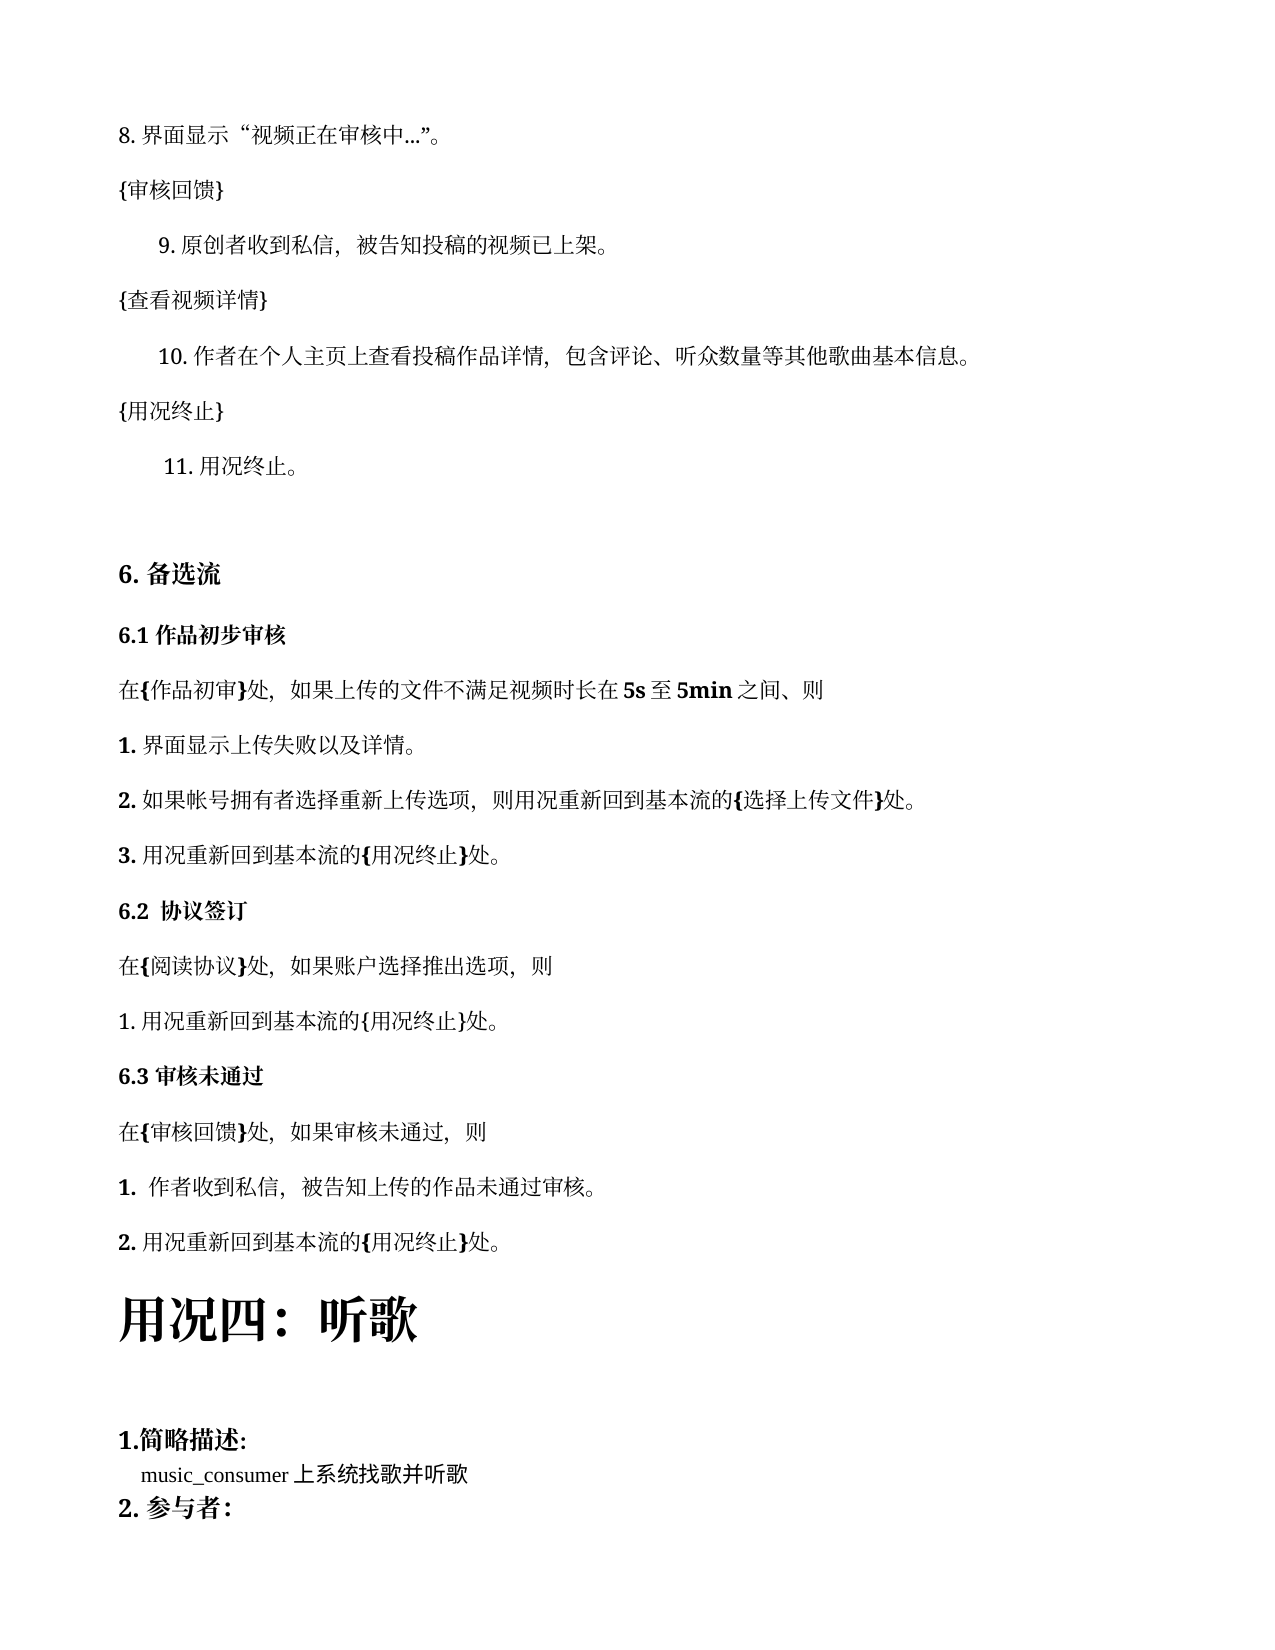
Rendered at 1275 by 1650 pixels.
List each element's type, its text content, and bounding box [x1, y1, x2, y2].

text {查看视频详情} [118, 284, 1157, 315]
text 8. 界面显示“视频正在审核中...”。 [118, 118, 1157, 150]
text 在{阅读协议}处，如果账户选择推出选项，则 [118, 949, 1157, 981]
text 6.3 审核未通过 [118, 1059, 1157, 1091]
text 2. 如果帐号拥有者选择重新上传选项，则用况重新回到基本流的{选择上传文件}处。 [118, 783, 1157, 815]
text 1. 作者收到私信，被告知上传的作品未通过审核。 [118, 1170, 1157, 1202]
text 1. 界面显示上传失败以及详情。 [118, 728, 1157, 760]
text 10. 作者在个人主页上查看投稿作品详情，包含评论、听众数量等其他歌曲基本信息。 [118, 339, 1157, 371]
text music_consumer上系统找歌并听歌 [118, 1457, 1157, 1488]
text 1.简略描述: [118, 1421, 1157, 1457]
text 6. 备选流 [118, 555, 1157, 591]
text 3. 用况重新回到基本流的{用况终止}处。 [118, 839, 1157, 870]
text {用况终止} [118, 394, 1157, 426]
text 用况四：听歌 [118, 1280, 1157, 1352]
text 2. 用况重新回到基本流的{用况终止}处。 [118, 1225, 1157, 1257]
text {审核回馈} [118, 173, 1157, 205]
text 在{审核回馈}处，如果审核未通过，则 [118, 1115, 1157, 1146]
text 1. 用况重新回到基本流的{用况终止}处。 [118, 1004, 1157, 1036]
text 6.2 协议签订 [118, 894, 1157, 926]
text 2. 参与者： [118, 1488, 1157, 1524]
text 9. 原创者收到私信，被告知投稿的视频已上架。 [118, 228, 1157, 260]
text 6.1 作品初步审核 [118, 618, 1157, 649]
text 11. 用况终止。 [118, 449, 1157, 481]
text 在{作品初审}处，如果上传的文件不满足视频时长在5s至5min之间、则 [118, 673, 1157, 705]
